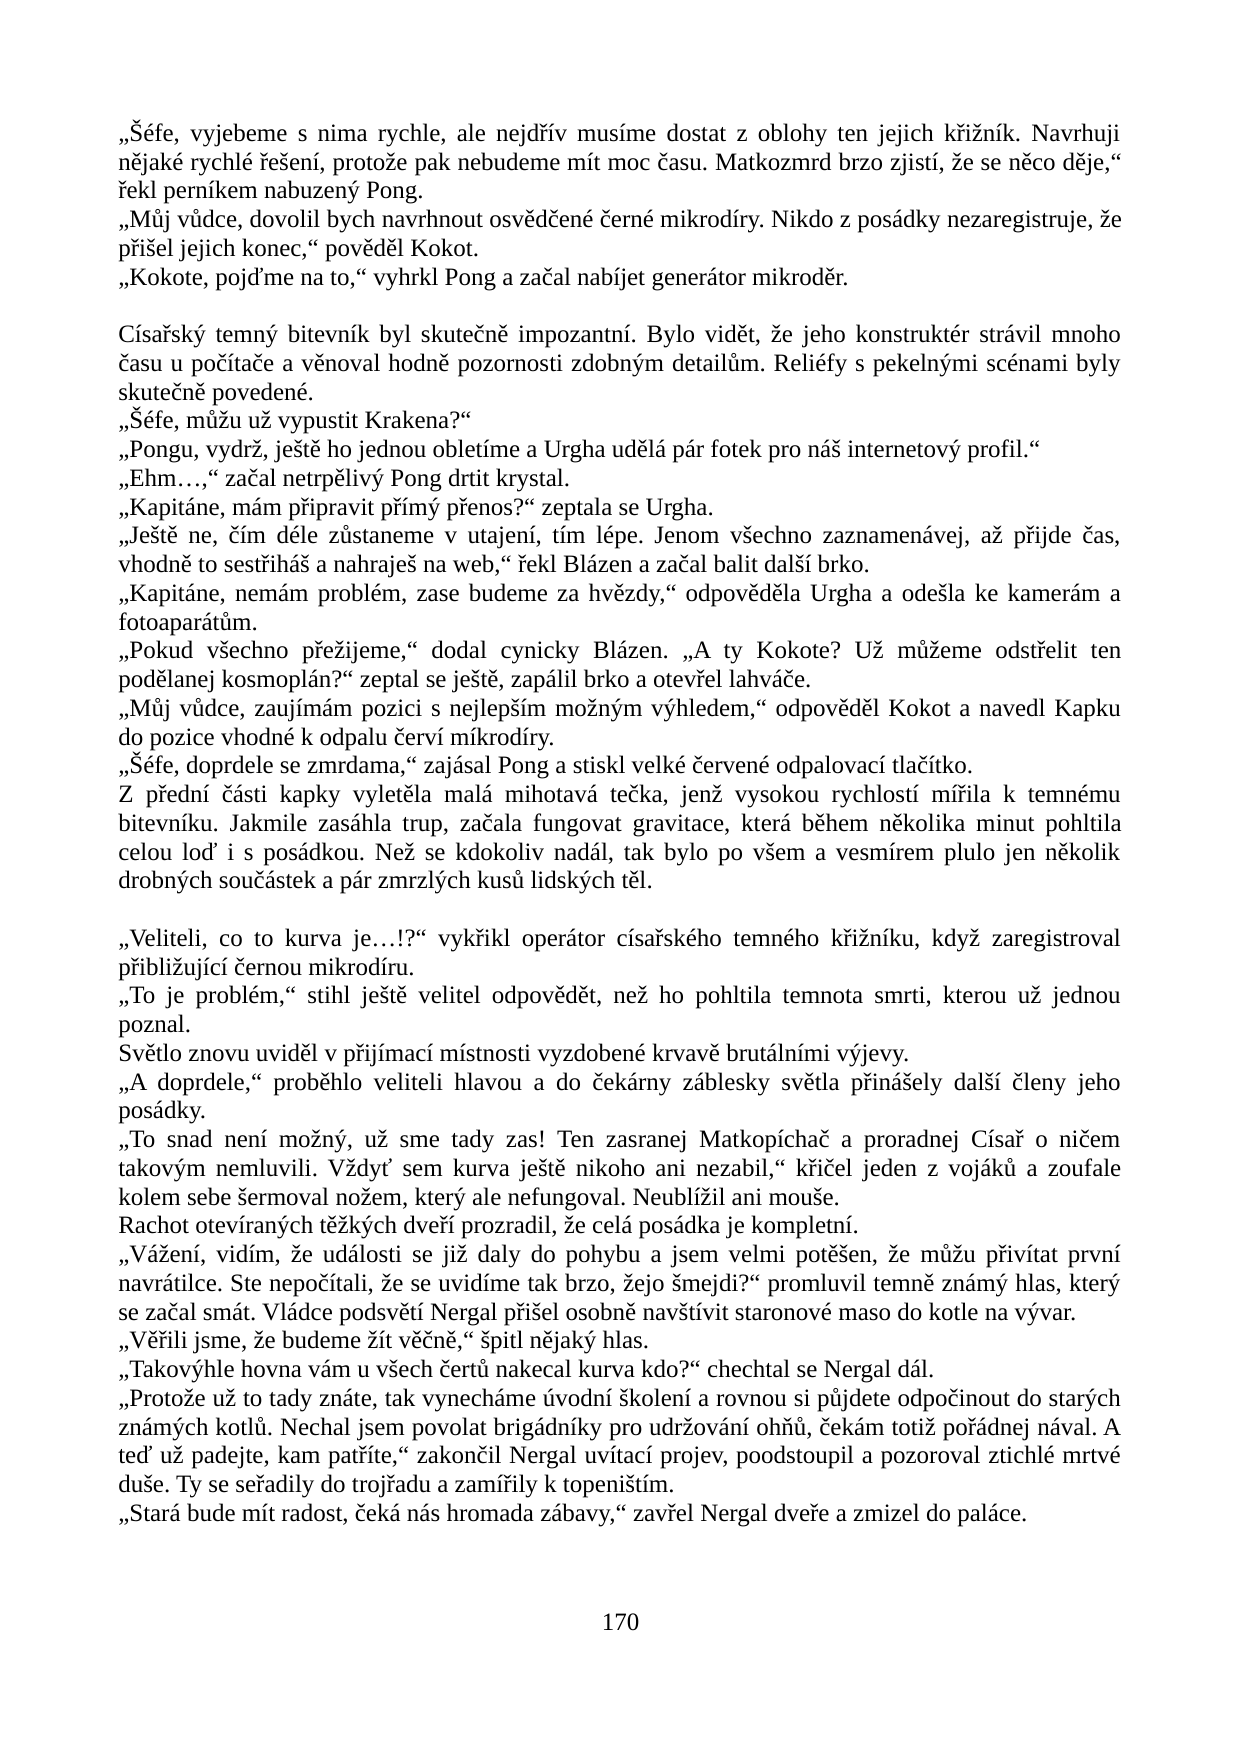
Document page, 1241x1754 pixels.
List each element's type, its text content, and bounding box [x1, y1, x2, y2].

text „To je problém,“ stihl ještě velitel odpovědět, než ho pohltila temnota smrti, kterou už jednou poznal. [118, 981, 1122, 1038]
text Z přední části kapky vyletěla malá mihotavá tečka, jenž vysokou rychlostí mířila k temnému bitevníku. Jakmile zasáhla trup, začala fungovat gravitace, která během několika minut pohltila celou loď i s posádkou. Než se kdokoliv nadál, tak bylo po všem a vesmírem plulo jen několik drobných součástek a pár zmrzlých kusů lidských těl. [118, 779, 1122, 894]
text „A doprdele,“ proběhlo veliteli hlavou a do čekárny záblesky světla přinášely další členy jeho posádky. [118, 1067, 1122, 1124]
text „Šéfe, můžu už vypustit Krakena?“ [118, 406, 1122, 434]
text „Protože už to tady znáte, tak vynecháme úvodní školení a rovnou si půjdete odpočinout do starých známých kotlů. Nechal jsem povolat brigádníky pro udržování ohňů, čekám totiž pořádnej nával. A teď už padejte, kam patříte,“ zakončil Nergal uvítací projev, poodstoupil a pozoroval ztichlé mrtvé duše. Ty se seřadily do trojřadu a zamířily k topeništím. [118, 1383, 1122, 1498]
text „Kokote, pojďme na to,“ vyhrkl Pong a začal nabíjet generátor mikroděr. [118, 262, 1122, 291]
text Rachot otevíraných těžkých dveří prozradil, že celá posádka je kompletní. [118, 1211, 1122, 1239]
text „Ehm…,“ začal netrpělivý Pong drtit krystal. [118, 463, 1122, 492]
text „Pongu, vydrž, ještě ho jednou obletíme a Urgha udělá pár fotek pro náš internetový profil.“ [118, 434, 1122, 463]
text „Pokud všechno přežijeme,“ dodal cynicky Blázen. „A ty Kokote? Už můžeme odstřelit ten podělanej kosmoplán?“ zeptal se ještě, zapálil brko a otevřel lahváče. [118, 636, 1122, 693]
text „Kapitáne, nemám problém, zase budeme za hvězdy,“ odpověděla Urgha a odešla ke kamerám a fotoaparátům. [118, 578, 1122, 636]
text „Šéfe, doprdele se zmrdama,“ zajásal Pong a stiskl velké červené odpalovací tlačítko. [118, 751, 1122, 779]
text „Můj vůdce, dovolil bych navrhnout osvědčené černé mikrodíry. Nikdo z posádky nezaregistruje, že přišel jejich konec,“ pověděl Kokot. [118, 204, 1122, 262]
text „Vážení, vidím, že události se již daly do pohybu a jsem velmi potěšen, že můžu přivítat první navrátilce. Ste nepočítali, že se uvidíme tak brzo, žejo šmejdi?“ promluvil temně známý hlas, který se začal smát. Vládce podsvětí Nergal přišel osobně navštívit staronové maso do kotle na vývar. [118, 1239, 1122, 1326]
text „Můj vůdce, zaujímám pozici s nejlepším možným výhledem,“ odpověděl Kokot a navedl Kapku do pozice vhodné k odpalu červí míkrodíry. [118, 693, 1122, 751]
text „Věřili jsme, že budeme žít věčně,“ špitl nějaký hlas. [118, 1326, 1122, 1354]
text „Stará bude mít radost, čeká nás hromada zábavy,“ zavřel Nergal dveře a zmizel do paláce. [118, 1498, 1122, 1527]
text „Veliteli, co to kurva je…!?“ vykřikl operátor císařského temného křižníku, když zaregistroval přibližující černou mikrodíru. [118, 923, 1122, 981]
text Světlo znovu uviděl v přijímací místnosti vyzdobené krvavě brutálními výjevy. [118, 1038, 1122, 1067]
text „Ještě ne, čím déle zůstaneme v utajení, tím lépe. Jenom všechno zaznamenávej, až přijde čas, vhodně to sestřiháš a nahraješ na web,“ řekl Blázen a začal balit další brko. [118, 521, 1122, 578]
text „Takovýhle hovna vám u všech čertů nakecal kurva kdo?“ chechtal se Nergal dál. [118, 1354, 1122, 1383]
text „Šéfe, vyjebeme s nima rychle, ale nejdřív musíme dostat z oblohy ten jejich křižník. Navrhuji nějaké rychlé řešení, protože pak nebudeme mít moc času. Matkozmrd brzo zjistí, že se něco děje,“ řekl perníkem nabuzený Pong. [118, 118, 1122, 204]
text Císařský temný bitevník byl skutečně impozantní. Bylo vidět, že jeho konstruktér strávil mnoho času u počítače a věnoval hodně pozornosti zdobným detailům. Reliéfy s pekelnými scénami byly skutečně povedené. [118, 319, 1122, 406]
text „Kapitáne, mám připravit přímý přenos?“ zeptala se Urgha. [118, 492, 1122, 521]
text „To snad není možný, už sme tady zas! Ten zasranej Matkopíchač a proradnej Císař o ničem takovým nemluvili. Vždyť sem kurva ještě nikoho ani nezabil,“ křičel jeden z vojáků a zoufale kolem sebe šermoval nožem, který ale nefungoval. Neublížil ani mouše. [118, 1124, 1122, 1211]
